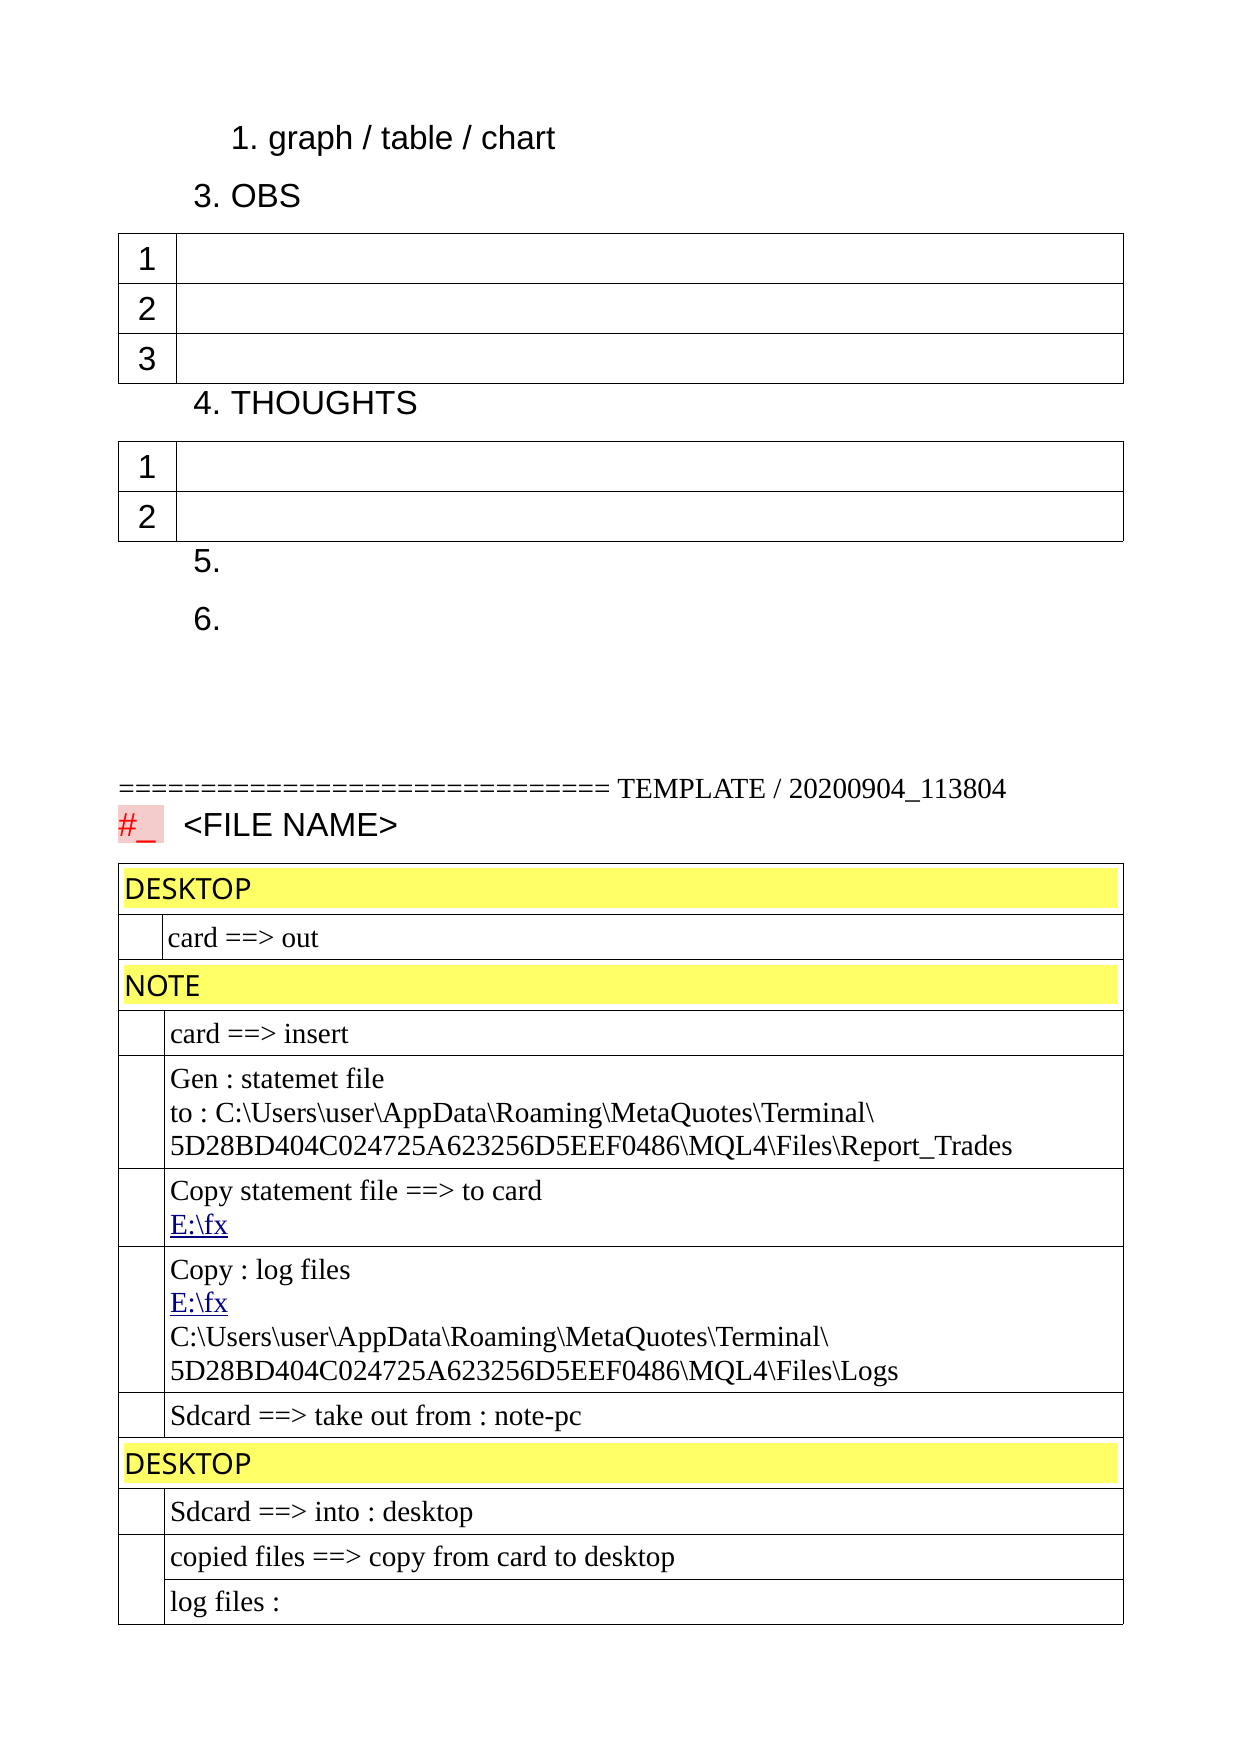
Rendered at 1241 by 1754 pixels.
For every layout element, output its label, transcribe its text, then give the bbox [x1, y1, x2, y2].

table_header [177, 234, 1123, 283]
list OBS [193, 176, 1122, 214]
table_header [177, 442, 1123, 491]
text #_ <FILE NAME> [118, 805, 1122, 843]
table_cell [119, 1247, 164, 1392]
text ============================== TEMPLATE / 20200904_113804 [118, 772, 1122, 805]
table_cell copied files ==> copy from card to desktop [165, 1535, 1123, 1578]
table_cell Copy : log files E:\fx C:\Users\user\AppData\Roaming\MetaQuotes\Terminal\5D28BD404C024725A623256D5EEF0486\MQL4\Files\Logs [165, 1247, 1123, 1392]
table_cell [119, 1393, 164, 1437]
table_cell [177, 492, 1123, 541]
table_cell [119, 1011, 164, 1055]
table_cell [177, 284, 1123, 333]
list graph / table / chart [231, 118, 1122, 157]
table_cell Sdcard ==> into : desktop [165, 1489, 1123, 1533]
table_cell Copy statement file ==> to card E:\fx [165, 1169, 1123, 1246]
table_cell [119, 1169, 164, 1246]
table_cell 2 [119, 492, 176, 541]
table_header 1 [119, 234, 176, 283]
table_cell [119, 1535, 164, 1624]
table_cell 2 [119, 284, 176, 333]
table_header 1 [119, 442, 176, 491]
table_cell [119, 915, 162, 959]
table_cell 3 [119, 334, 176, 383]
table_cell Sdcard ==> take out from : note-pc [165, 1393, 1123, 1437]
table_cell DESKTOP [119, 1438, 1123, 1488]
table_cell Gen : statemet file to : C:\Users\user\AppData\Roaming\MetaQuotes\Terminal\5D28BD404C024725A623256D5EEF0486\MQL4\Files\Report_Trades [165, 1056, 1123, 1168]
table_cell [177, 334, 1123, 383]
table_cell log files : [165, 1580, 1123, 1624]
table_cell [119, 1489, 164, 1533]
table_cell [119, 1056, 164, 1168]
list THOUGHTS [193, 384, 1122, 422]
table_header DESKTOP [119, 864, 1123, 914]
table_cell card ==> out [163, 915, 1123, 959]
table_cell card ==> insert [165, 1011, 1123, 1055]
table_cell NOTE [119, 960, 1123, 1010]
